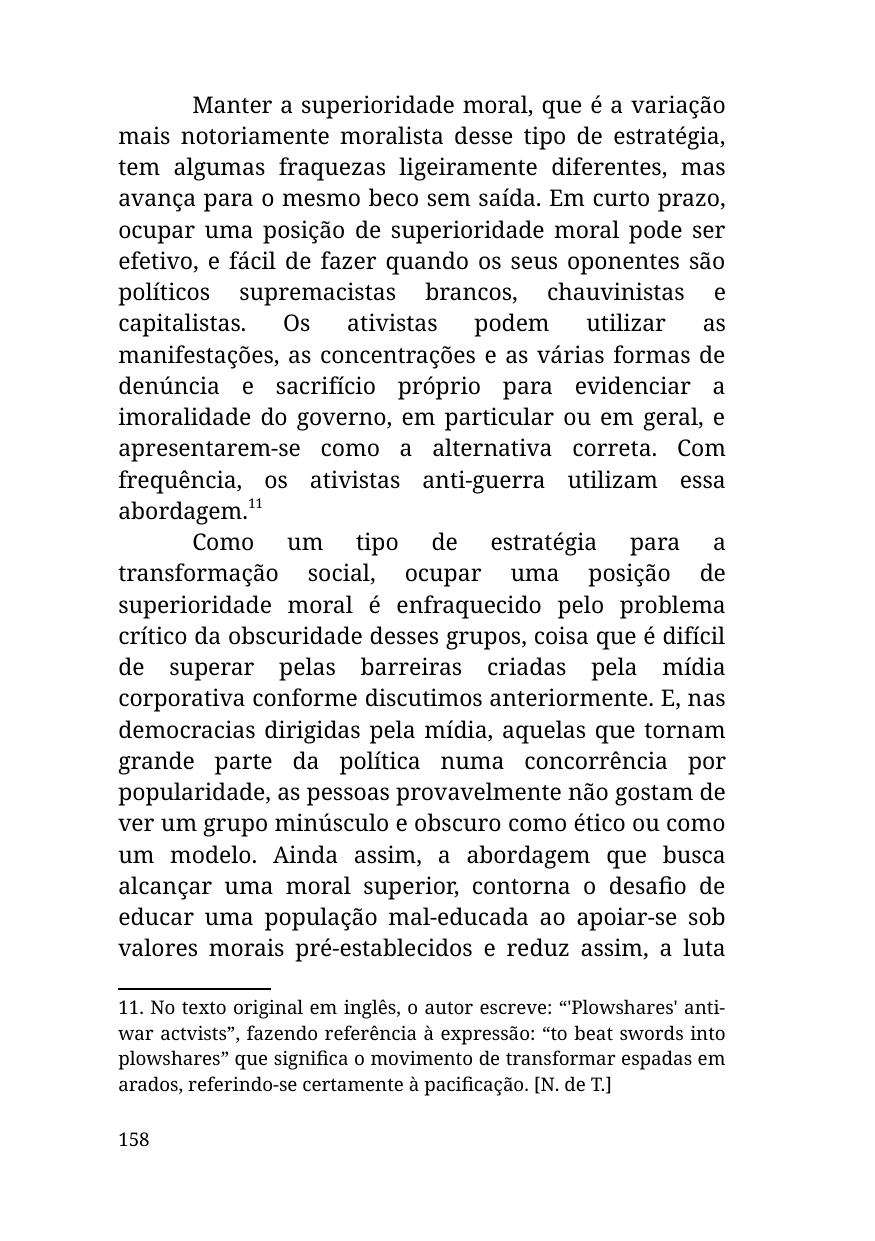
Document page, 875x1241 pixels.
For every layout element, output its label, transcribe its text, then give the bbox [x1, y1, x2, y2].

text . No texto original em inglês, o autor escreve: “'Plowshares' anti-war actvists”, fazendo referência à expressão: “to beat swords into plowshares” que significa o movimento de transformar espadas em arados, referindo-se certamente à pacificação. [N. de T.] [118, 994, 726, 1097]
text Manter a superioridade moral, que é a variação mais notoriamente moralista desse tipo de estratégia, tem algumas fraquezas ligeiramente diferentes, mas avança para o mesmo beco sem saída. Em curto prazo, ocupar uma posição de superioridade moral pode ser efetivo, e fácil de fazer quando os seus oponentes são políticos supremacistas brancos, chauvinistas e capitalistas. Os ativistas podem utilizar as manifestações, as concentrações e as várias formas de denúncia e sacrifício próprio para evidenciar a imoralidade do governo, em particular ou em geral, e apresentarem-se como a alternativa correta. Com frequência, os ativistas anti-guerra utilizam essa abordagem. [118, 88, 726, 526]
text Como um tipo de estratégia para a transformação social, ocupar uma posição de superioridade moral é enfraquecido pelo problema crítico da obscuridade desses grupos, coisa que é difícil de superar pelas barreiras criadas pela mídia corporativa conforme discutimos anteriormente. E, nas democracias dirigidas pela mídia, aquelas que tornam grande parte da política numa concorrência por popularidade, as pessoas provavelmente não gostam de ver um grupo minúsculo e obscuro como ético ou como um modelo. Ainda assim, a abordagem que busca alcançar uma moral superior, contorna o desafio de educar uma população mal-educada ao apoiar-se sob valores morais pré-establecidos e reduz assim, a luta [118, 526, 726, 963]
